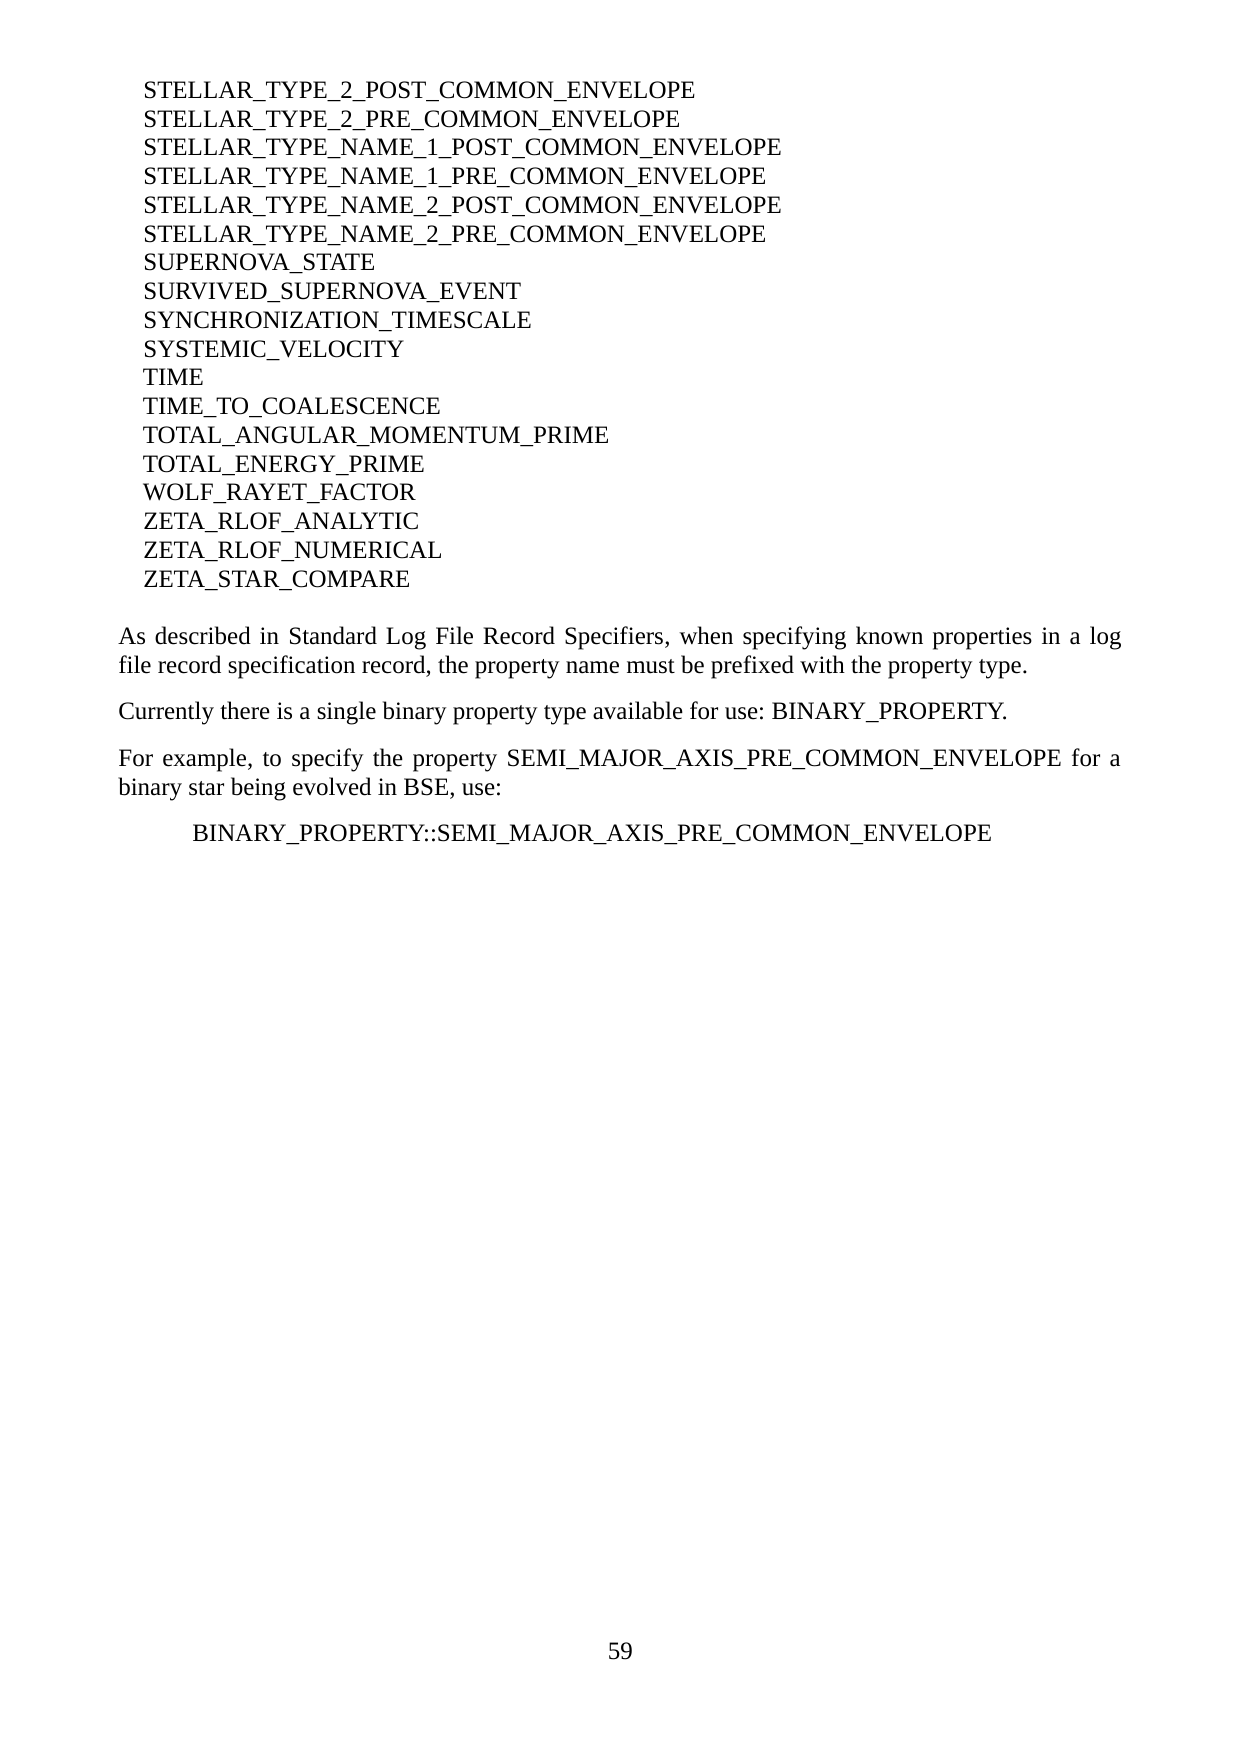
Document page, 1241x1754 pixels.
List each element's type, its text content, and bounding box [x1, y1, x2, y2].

text As described in Standard Log File Record Specifiers, when specifying known properties in a log file record specification record, the property name must be prefixed with the property type. [118, 621, 1122, 679]
text STELLAR_TYPE_NAME_2_POST_COMMON_ENVELOPE [118, 190, 1122, 219]
text STELLAR_TYPE_2_PRE_COMMON_ENVELOPE [118, 104, 1122, 132]
text BINARY_PROPERTY::SEMI_MAJOR_AXIS_PRE_COMMON_ENVELOPE [118, 818, 1122, 847]
text STELLAR_TYPE_NAME_1_POST_COMMON_ENVELOPE [118, 132, 1122, 161]
text STELLAR_TYPE_NAME_1_PRE_COMMON_ENVELOPE [118, 161, 1122, 190]
text STELLAR_TYPE_NAME_2_PRE_COMMON_ENVELOPE [118, 219, 1122, 247]
text TIME_TO_COALESCENCE [118, 391, 1122, 420]
text WOLF_RAYET_FACTOR [118, 477, 1122, 506]
text TOTAL_ANGULAR_MOMENTUM_PRIME [118, 420, 1122, 449]
text ZETA_RLOF_NUMERICAL [118, 535, 1122, 564]
text SUPERNOVA_STATE [118, 247, 1122, 276]
text SURVIVED_SUPERNOVA_EVENT [118, 276, 1122, 305]
text Currently there is a single binary property type available for use: BINARY_PROPERTY. [118, 696, 1122, 725]
text ZETA_STAR_COMPARE [118, 564, 1122, 592]
text TIME [118, 362, 1122, 391]
text For example, to specify the property SEMI_MAJOR_AXIS_PRE_COMMON_ENVELOPE for a binary star being evolved in BSE, use: [118, 743, 1122, 800]
text SYSTEMIC_VELOCITY [118, 334, 1122, 362]
text ZETA_RLOF_ANALYTIC [118, 506, 1122, 535]
text TOTAL_ENERGY_PRIME [118, 449, 1122, 477]
text STELLAR_TYPE_2_POST_COMMON_ENVELOPE [118, 75, 1122, 104]
text SYNCHRONIZATION_TIMESCALE [118, 305, 1122, 334]
